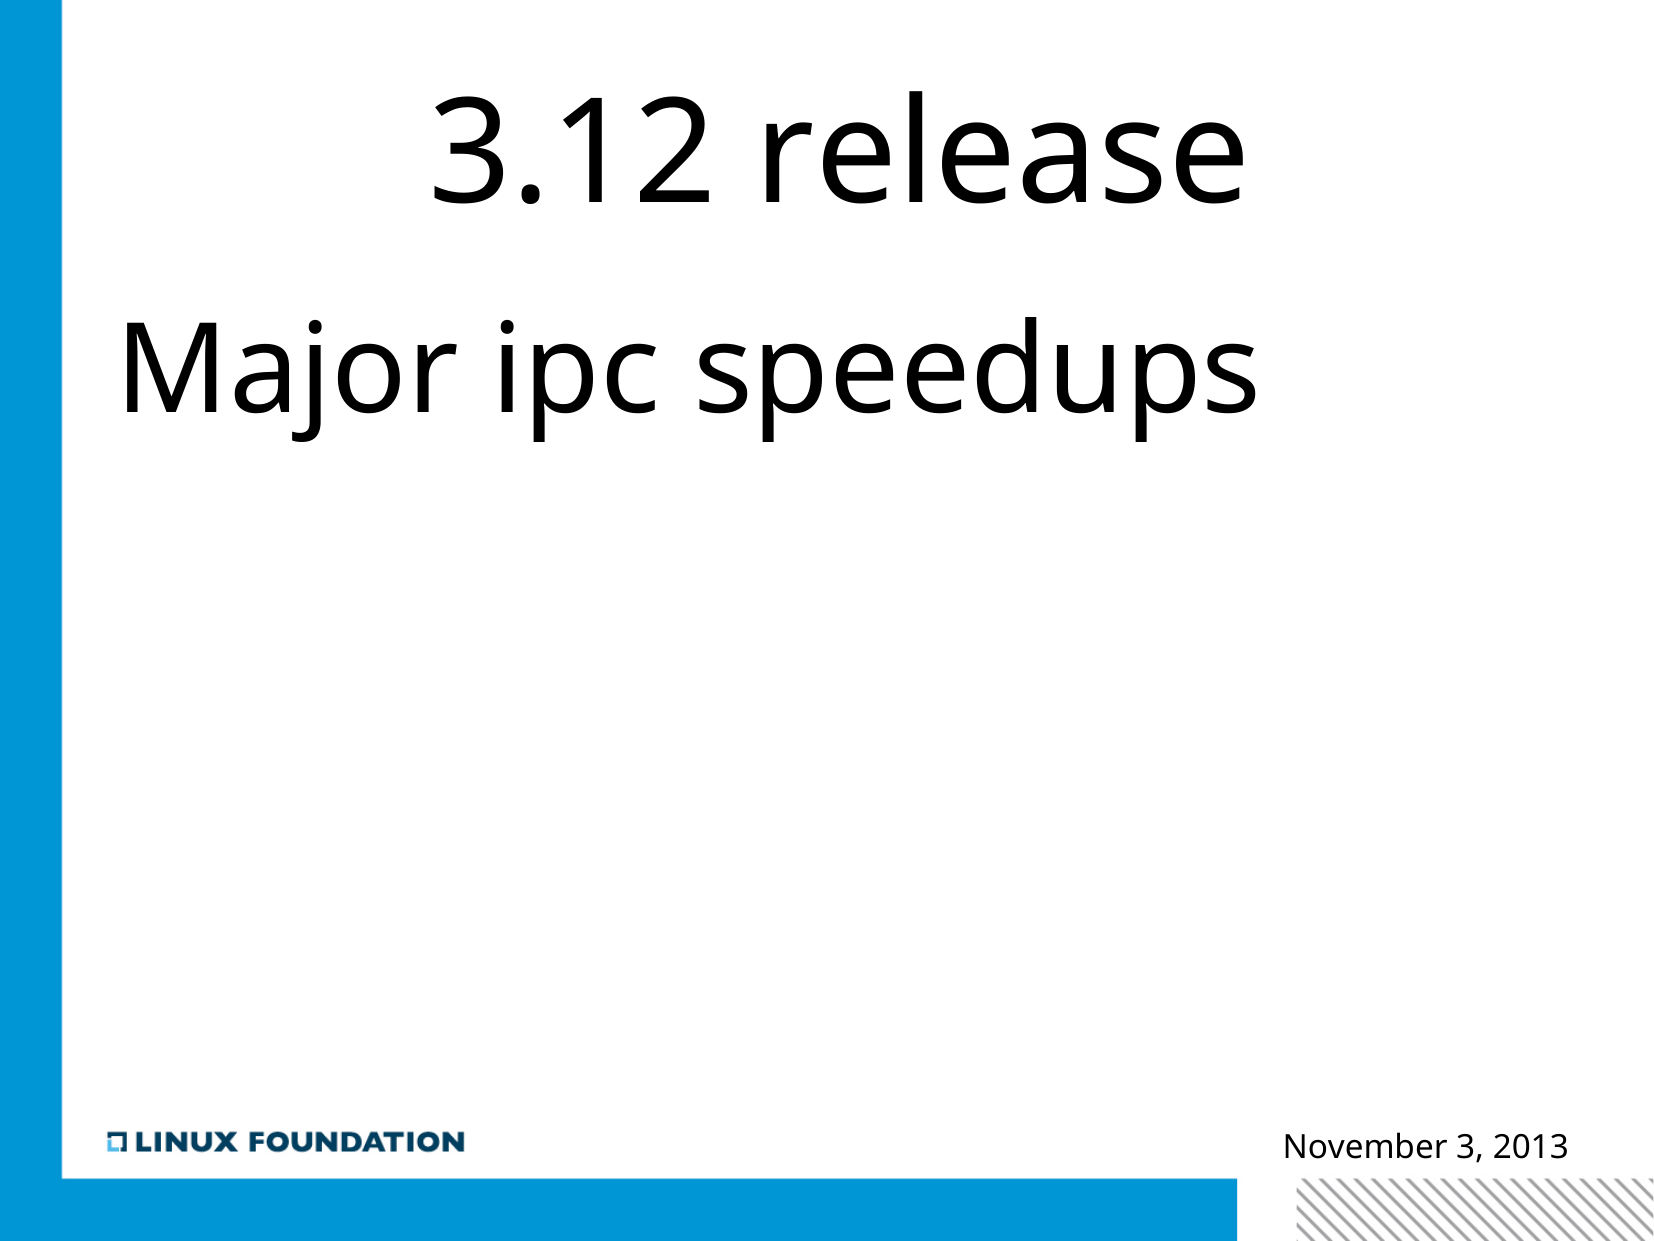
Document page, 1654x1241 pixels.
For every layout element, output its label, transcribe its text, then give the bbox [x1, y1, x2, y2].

text_box Major ipc speedups [100, 271, 1280, 905]
text_box November 3, 2013 [1268, 1115, 1583, 1170]
text_box 3.12 release [413, 39, 1249, 230]
picture [62, 0, 1654, 1241]
